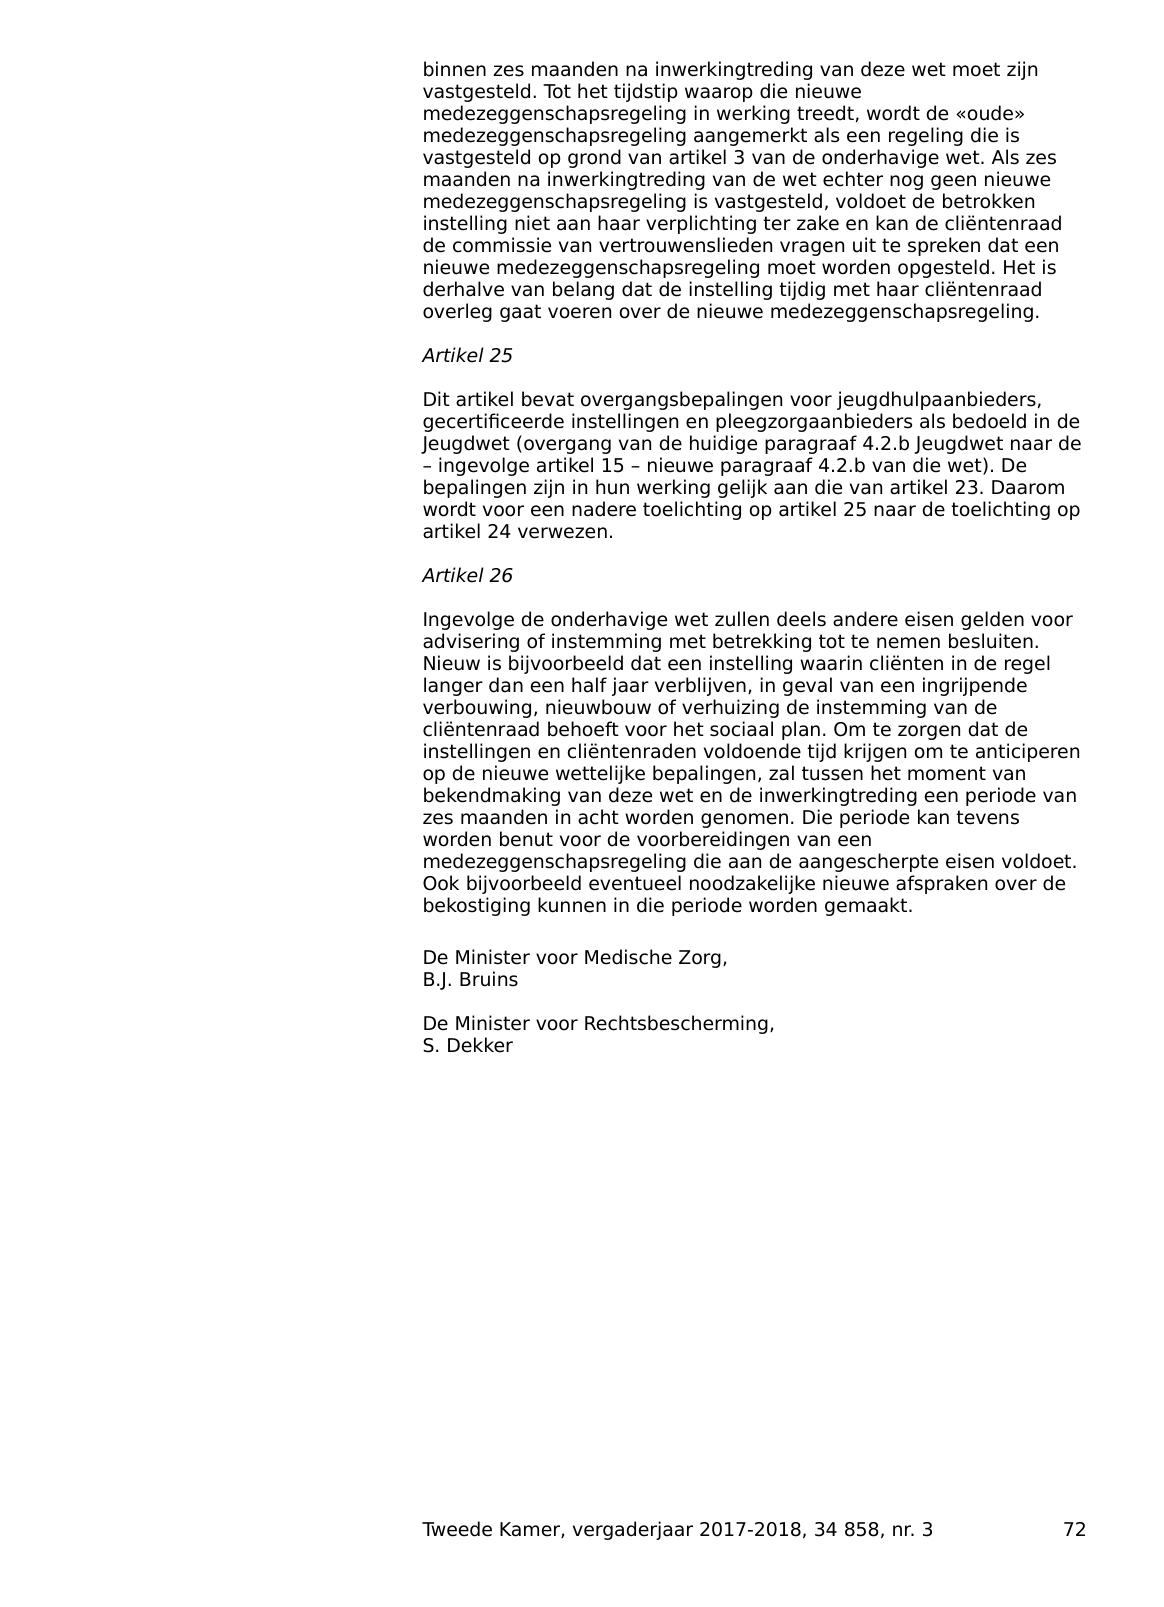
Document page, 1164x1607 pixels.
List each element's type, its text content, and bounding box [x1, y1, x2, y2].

subtitle Artikel 25 [422, 345, 1087, 367]
text De Minister voor Medische Zorg, B.J. Bruins [422, 947, 1087, 991]
text Ingevolge de onderhavige wet zullen deels andere eisen gelden voor advisering of instemming met betrekking tot te nemen besluiten. Nieuw is bijvoorbeeld dat een instelling waarin cliënten in de regel langer dan een half jaar verblijven, in geval van een ingrijpende verbouwing, nieuwbouw of verhuizing de instemming van de cliëntenraad behoeft voor het sociaal plan. Om te zorgen dat de instellingen en cliëntenraden voldoende tijd krijgen om te anticiperen op de nieuwe wettelijke bepalingen, zal tussen het moment van bekendmaking van deze wet en de inwerkingtreding een periode van zes maanden in acht worden genomen. Die periode kan tevens worden benut voor de voorbereidingen van een medezeggenschapsregeling die aan de aangescherpte eisen voldoet. Ook bijvoorbeeld eventueel noodzakelijke nieuwe afspraken over de bekostiging kunnen in die periode worden gemaakt. [422, 609, 1087, 917]
subtitle Artikel 26 [422, 565, 1087, 587]
text De Minister voor Rechtsbescherming, S. Dekker [422, 1013, 1087, 1057]
text binnen zes maanden na inwerkingtreding van deze wet moet zijn vastgesteld. Tot het tijdstip waarop die nieuwe medezeggenschapsregeling in werking treedt, wordt de «oude» medezeggenschapsregeling aangemerkt als een regeling die is vastgesteld op grond van artikel 3 van de onderhavige wet. Als zes maanden na inwerkingtreding van de wet echter nog geen nieuwe medezeggenschapsregeling is vastgesteld, voldoet de betrokken instelling niet aan haar verplichting ter zake en kan de cliëntenraad de commissie van vertrouwenslieden vragen uit te spreken dat een nieuwe medezeggenschapsregeling moet worden opgesteld. Het is derhalve van belang dat de instelling tijdig met haar cliëntenraad overleg gaat voeren over de nieuwe medezeggenschapsregeling. [422, 59, 1087, 323]
text Dit artikel bevat overgangsbepalingen voor jeugdhulpaanbieders, gecertificeerde instellingen en pleegzorgaanbieders als bedoeld in de Jeugdwet (overgang van de huidige paragraaf 4.2.b Jeugdwet naar de – ingevolge artikel 15 – nieuwe paragraaf 4.2.b van die wet). De bepalingen zijn in hun werking gelijk aan die van artikel 23. Daarom wordt voor een nadere toelichting op artikel 25 naar de toelichting op artikel 24 verwezen. [422, 389, 1087, 543]
